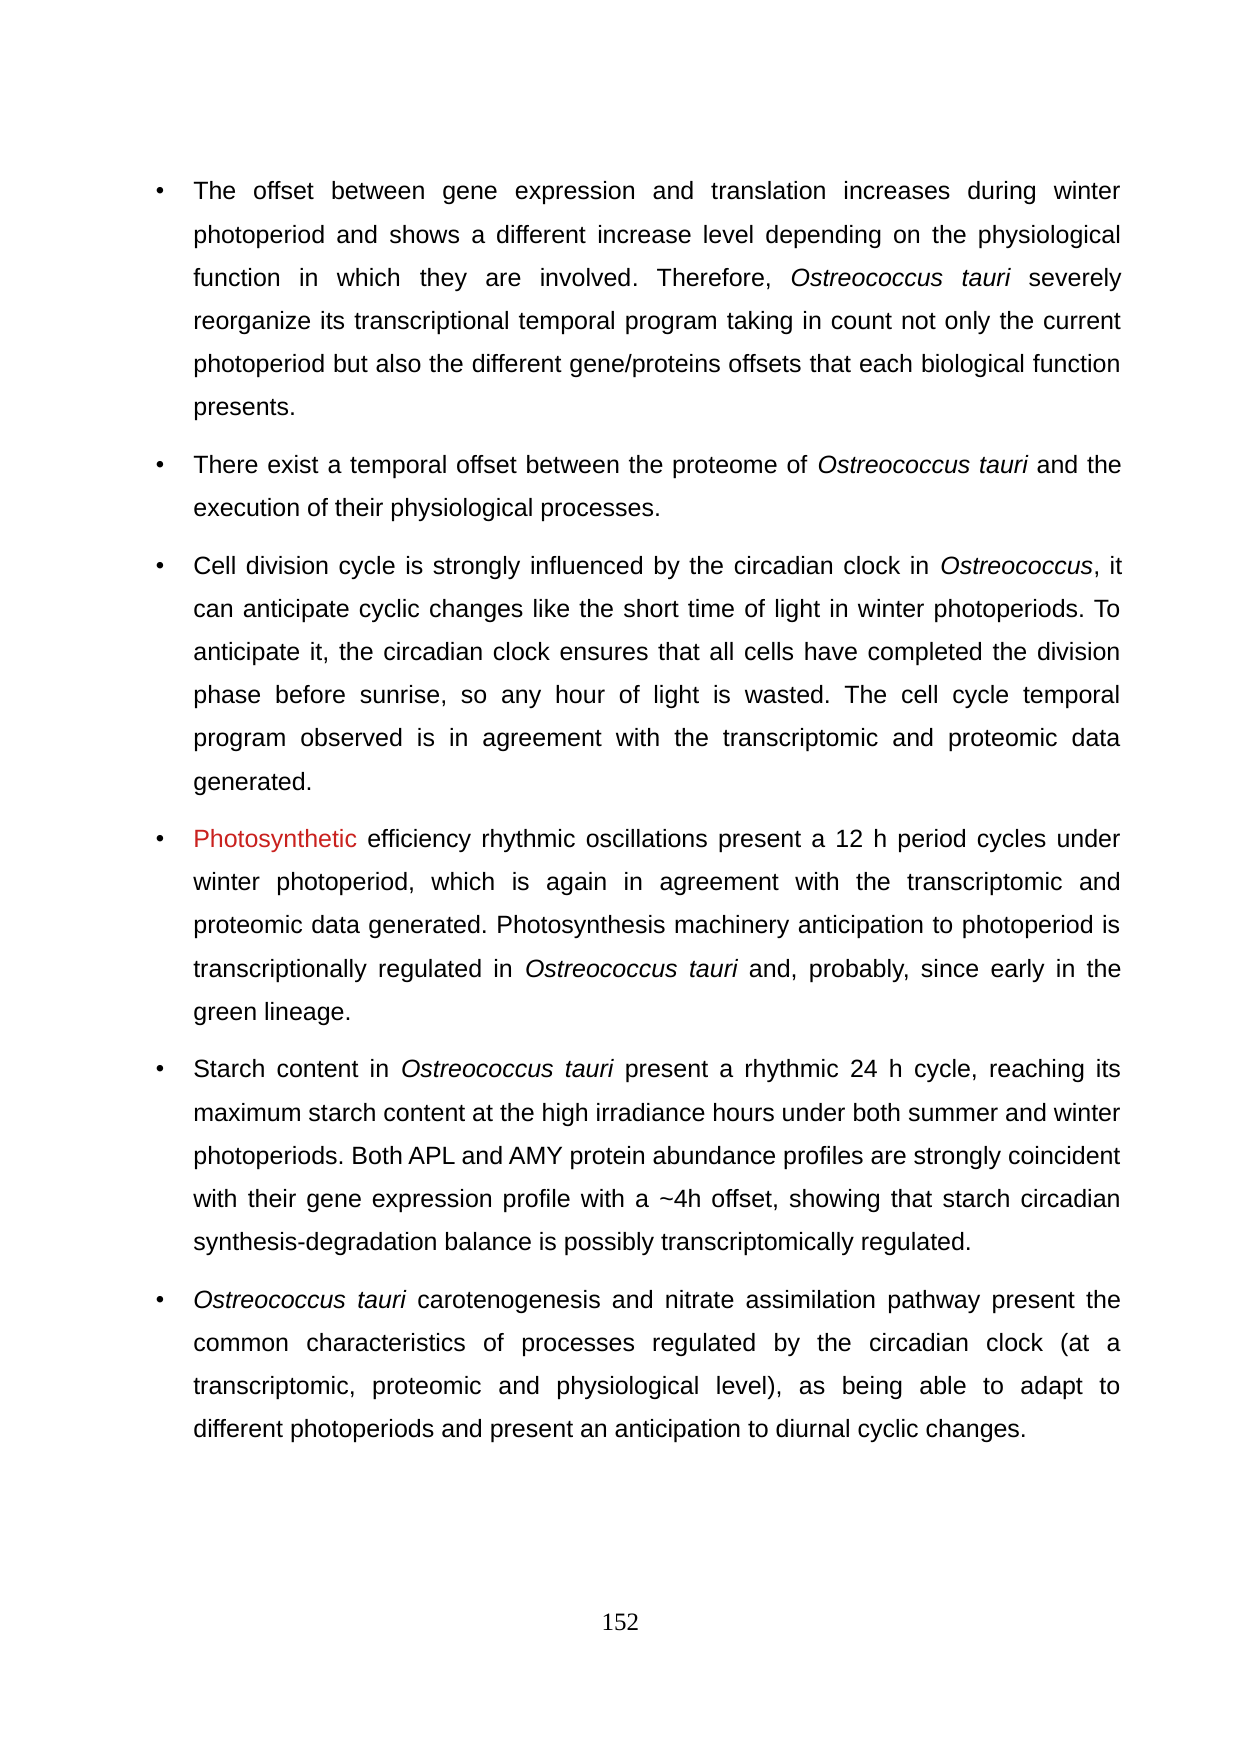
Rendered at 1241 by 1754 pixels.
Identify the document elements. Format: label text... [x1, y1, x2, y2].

list Cell division cycle is strongly influenced by the circadian clock in Ostreococcus, it can anticipate cyclic changes like the short time of light in winter photoperiods. To anticipate it, the circadian clock ensures that all cells have completed the division phase before sunrise, so any hour of light is wasted. The cell cycle temporal program observed is in agreement with the transcriptomic and proteomic data generated. [156, 551, 1122, 795]
list There exist a temporal offset between the proteome of Ostreococcus tauri and the execution of their physiological processes. [156, 450, 1122, 522]
list Ostreococcus tauri carotenogenesis and nitrate assimilation pathway present the common characteristics of processes regulated by the circadian clock (at a transcriptomic, proteomic and physiological level), as being able to adapt to different photoperiods and present an anticipation to diurnal cyclic changes. [156, 1285, 1122, 1443]
list The offset between gene expression and translation increases during winter photoperiod and shows a different increase level depending on the physiological function in which they are involved. Therefore, Ostreococcus tauri severely reorganize its transcriptional temporal program taking in count not only the current photoperiod but also the different gene/proteins offsets that each biological function presents. [156, 176, 1122, 421]
list Photosynthetic efficiency rhythmic oscillations present a 12 h period cycles under winter photoperiod, which is again in agreement with the transcriptomic and proteomic data generated. Photosynthesis machinery anticipation to photoperiod is transcriptionally regulated in Ostreococcus tauri and, probably, since early in the green lineage. [156, 824, 1122, 1026]
list Starch content in Ostreococcus tauri present a rhythmic 24 h cycle, reaching its maximum starch content at the high irradiance hours under both summer and winter photoperiods. Both APL and AMY protein abundance profiles are strongly coincident with their gene expression profile with a ~4h offset, showing that starch circadian synthesis-degradation balance is possibly transcriptomically regulated. [156, 1054, 1122, 1256]
